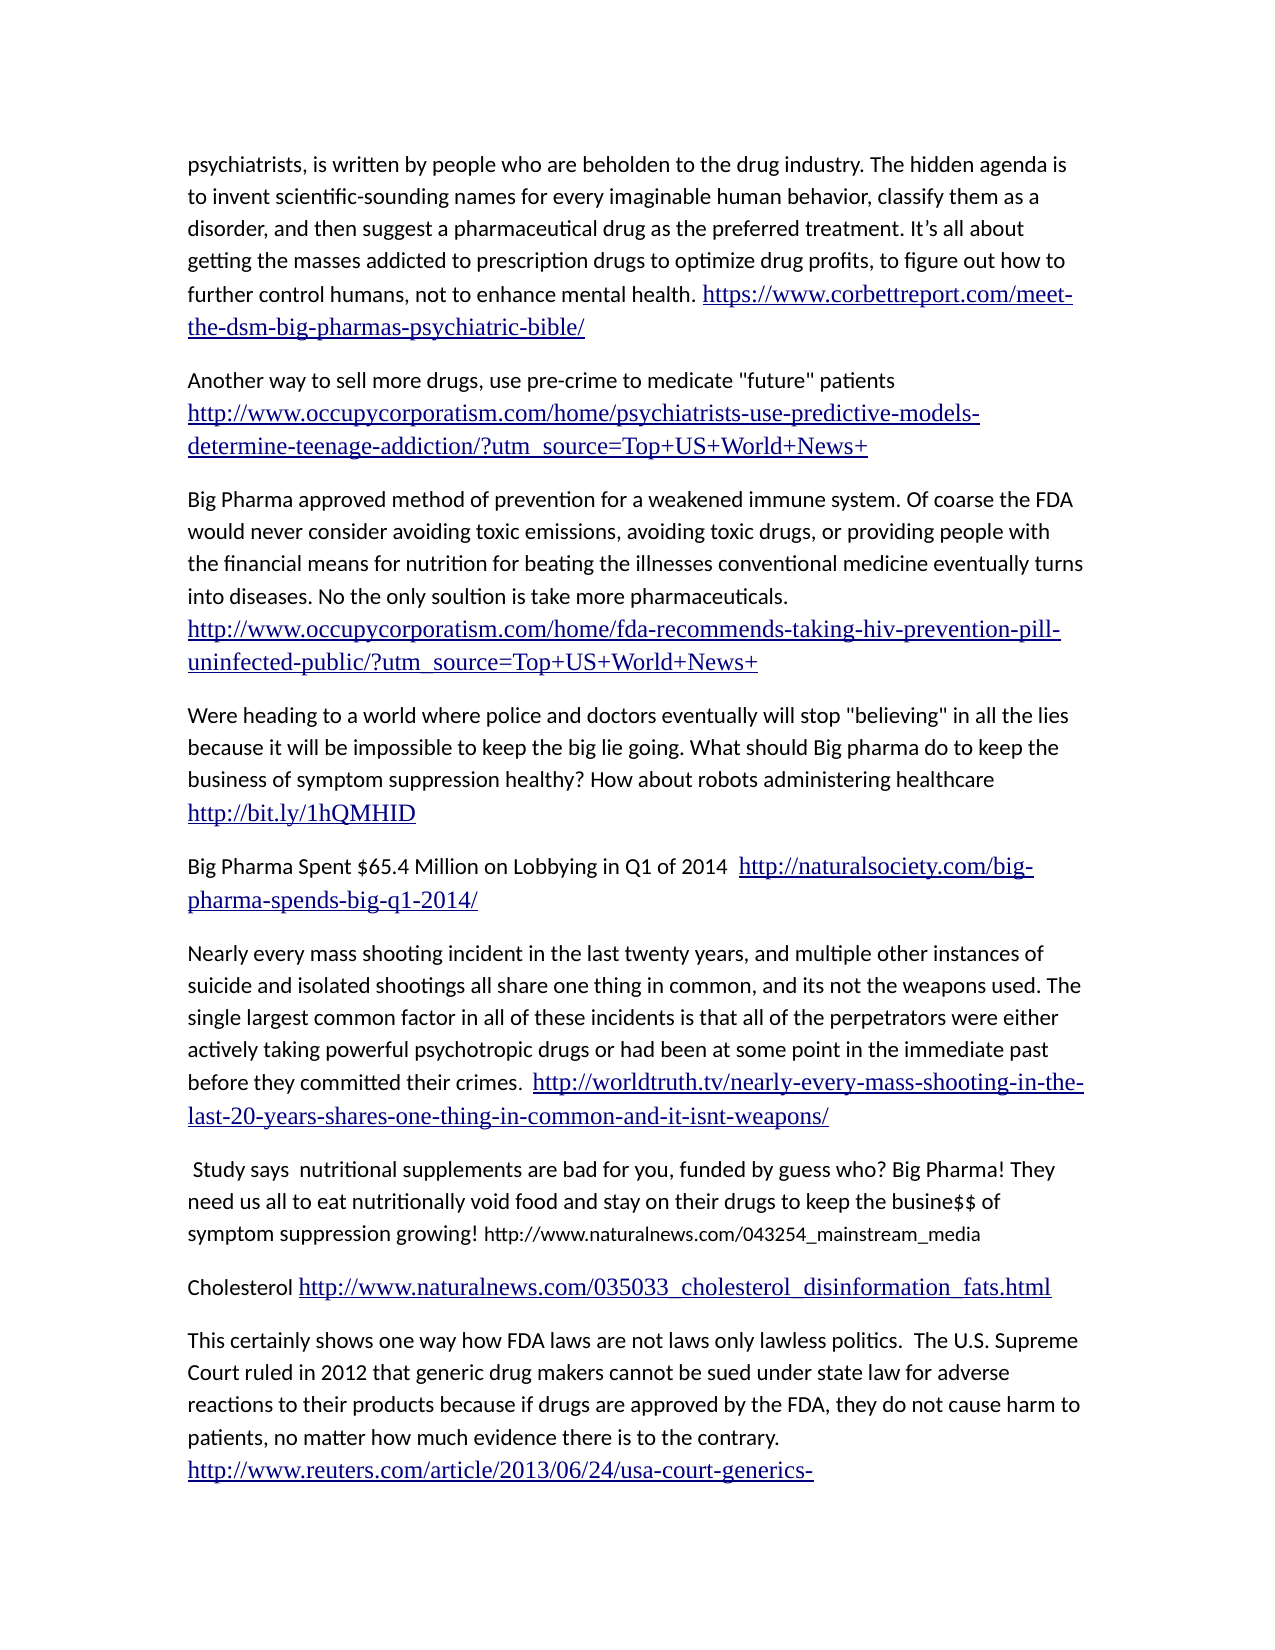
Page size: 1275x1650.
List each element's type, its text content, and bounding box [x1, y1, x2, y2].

text Study says nutritional supplements are bad for you, funded by guess who? Big Pharma! They need us all to eat nutritionally void food and stay on their drugs to keep the busine$$ of symptom suppression growing! http://www.naturalnews.com/043254_mainstream_media [187, 1155, 1087, 1247]
text Nearly every mass shooting incident in the last twenty years, and multiple other instances of suicide and isolated shootings all share one thing in common, and its not the weapons used. The single largest common factor in all of these incidents is that all of the perpetrators were either actively taking powerful psychotropic drugs or had been at some point in the immediate past before they committed their crimes. http://worldtruth.tv/nearly-every-mass-shooting-in-the-last-20-years-shares-one-thing-in-common-and-it-isnt-weapons/ [187, 939, 1087, 1129]
text Big Pharma approved method of prevention for a weakened immune system. Of coarse the FDA would never consider avoiding toxic emissions, avoiding toxic drugs, or providing people with the financial means for nutrition for beating the illnesses conventional medicine eventually turns into diseases. No the only soultion is take more pharmaceuticals. http://www.occupycorporatism.com/home/fda-recommends-taking-hiv-prevention-pill-uninfected-public/?utm_source=Top+US+World+News+ [187, 485, 1087, 676]
text This certainly shows one way how FDA laws are not laws only lawless politics. The U.S. Supreme Court ruled in 2012 that generic drug makers cannot be sued under state law for adverse reactions to their products because if drugs are approved by the FDA, they do not cause harm to patients, no matter how much evidence there is to the contrary. http://www.reuters.com/article/2013/06/24/usa-court-generics- [187, 1326, 1087, 1484]
text Cholesterol http://www.naturalnews.com/035033_cholesterol_disinformation_fats.html [187, 1272, 1087, 1301]
text psychiatrists, is written by people who are beholden to the drug industry. The hidden agenda is to invent scientific-sounding names for every imaginable human behavior, classify them as a disorder, and then suggest a pharmaceutical drug as the preferred treatment. It’s all about getting the masses addicted to prescription drugs to optimize drug profits, to figure out how to further control humans, not to enhance mental health. https://www.corbettreport.com/meet-the-dsm-big-pharmas-psychiatric-bible/ [187, 150, 1087, 341]
text Another way to sell more drugs, use pre-crime to medicate "future" patients http://www.occupycorporatism.com/home/psychiatrists-use-predictive-models-determine-teenage-addiction/?utm_source=Top+US+World+News+ [187, 366, 1087, 460]
text Big Pharma Spent $65.4 Million on Lobbying in Q1 of 2014 http://naturalsociety.com/big-pharma-spends-big-q1-2014/ [187, 851, 1087, 913]
text Were heading to a world where police and doctors eventually will stop "believing" in all the lies because it will be impossible to keep the big lie going. What should Big pharma do to keep the business of symptom suppression healthy? How about robots administering healthcare http://bit.ly/1hQMHID [187, 701, 1087, 826]
